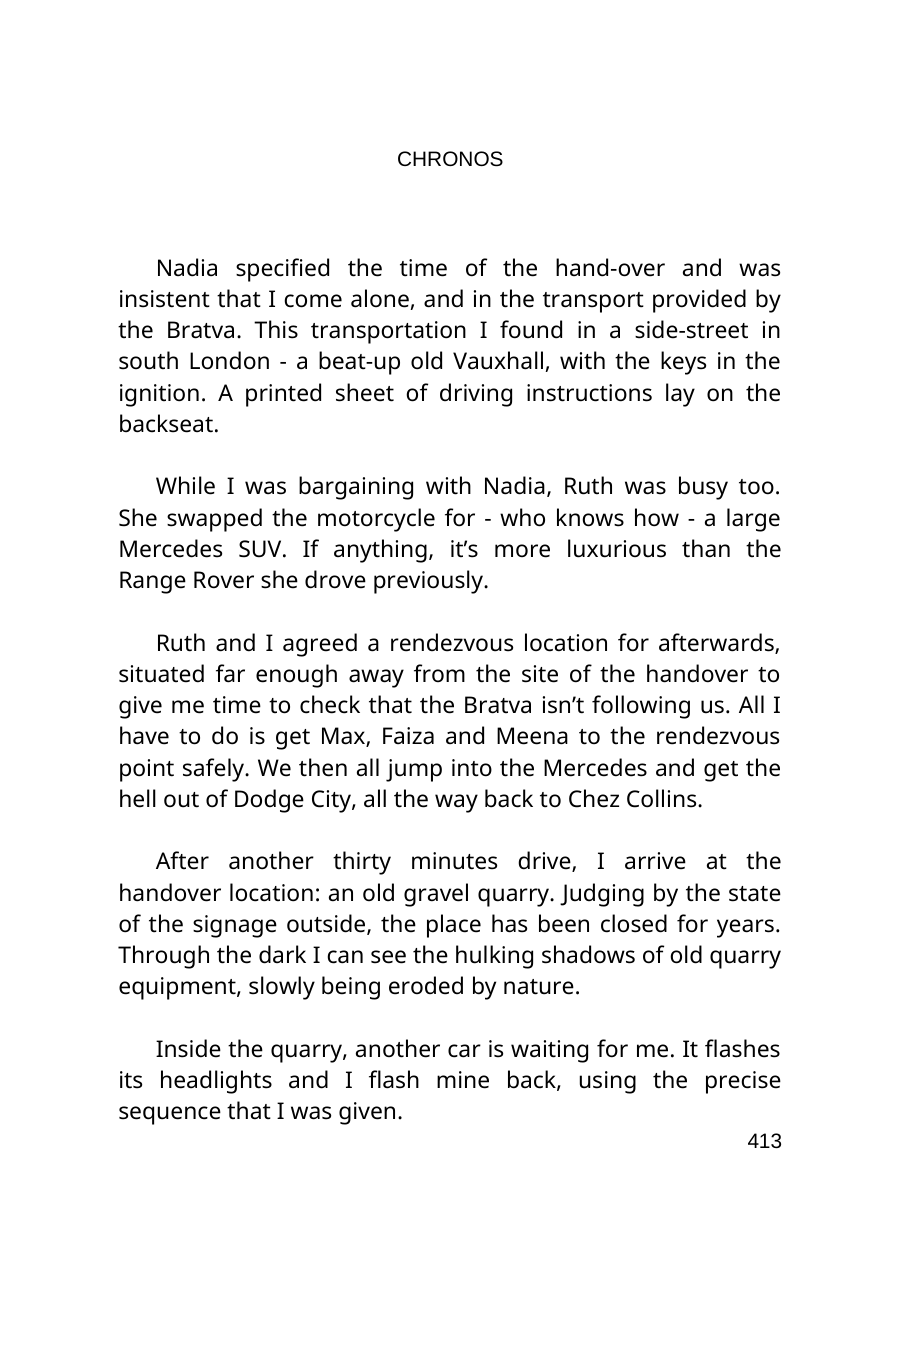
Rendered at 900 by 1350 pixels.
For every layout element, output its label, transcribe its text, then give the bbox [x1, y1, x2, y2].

text Inside the quarry, another car is waiting for me. It flashes its headlights and I flash mine back, using the precise sequence that I was given. [118, 1033, 782, 1126]
text After another thirty minutes drive, I arrive at the handover location: an old gravel quarry. Judging by the state of the signage outside, the place has been closed for years. Through the dark I can see the hulking shadows of old quarry equipment, slowly being eroded by nature. [118, 845, 782, 1001]
text Ruth and I agreed a rendezvous location for afterwards, situated far enough away from the site of the handover to give me time to check that the Bratva isn’t following us. All I have to do is get Max, Faiza and Meena to the rendezvous point safely. We then all jump into the Mercedes and get the hell out of Dodge City, all the way back to Chez Collins. [118, 626, 782, 814]
text While I was bargaining with Nadia, Ruth was busy too. She swapped the motorcycle for - who knows how - a large Mercedes SUV. If anything, it’s more luxurious than the Range Rover she drove previously. [118, 470, 782, 595]
text Nadia specified the time of the hand-over and was insistent that I come alone, and in the transport provided by the Bratva. This transportation I found in a side-street in south London - a beat-up old Vauxhall, with the keys in the ignition. A printed sheet of driving instructions lay on the backseat. [118, 251, 782, 439]
